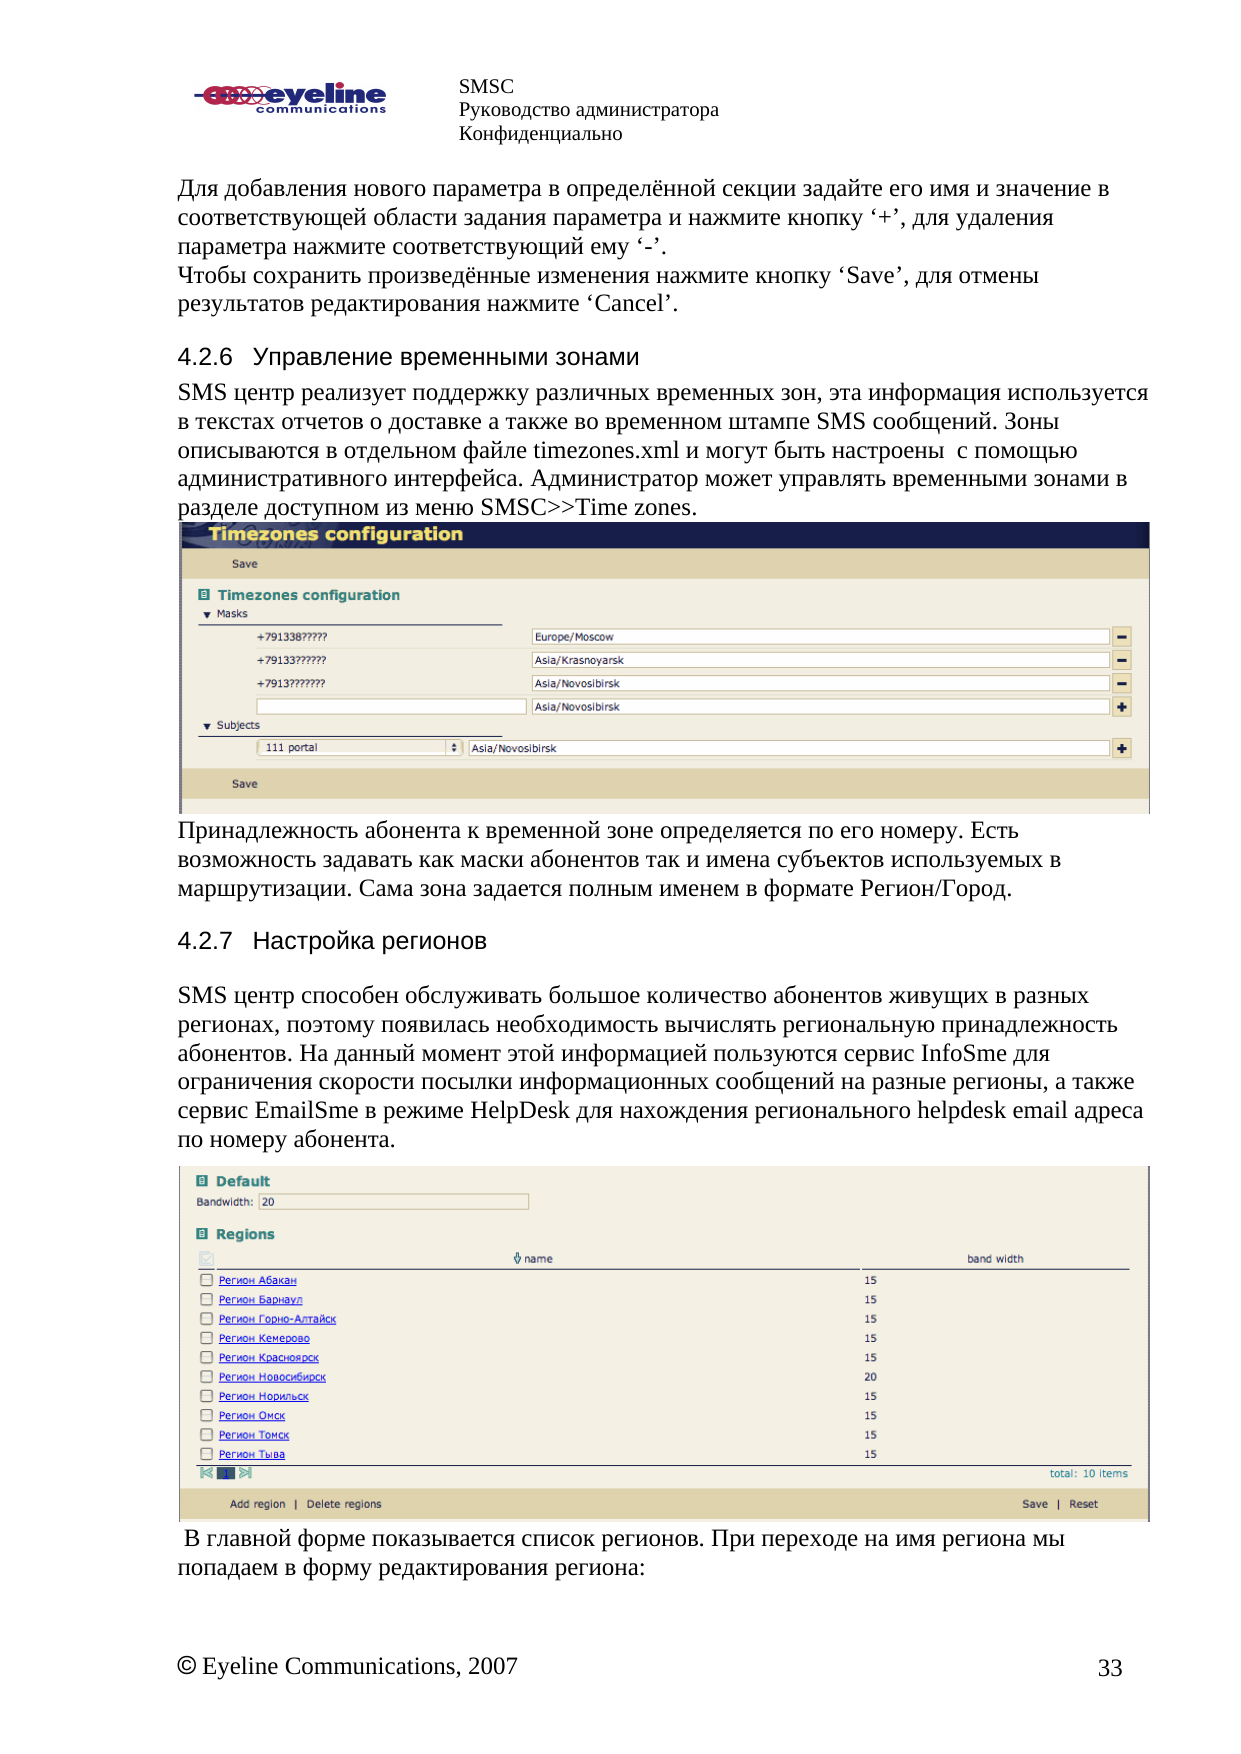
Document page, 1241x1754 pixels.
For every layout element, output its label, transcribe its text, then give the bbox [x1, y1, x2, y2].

subtitle Настройка регионов [177, 926, 1152, 955]
text SMS центр реализует поддержку различных временных зон, эта информация используется в текстах отчетов о доставке а также во временном штампе SMS сообщений. Зоны описываются в отдельном файле timezones.xml и могут быть настроены с помощью административного интерфейса. Администратор может управлять временными зонами в разделе доступном из меню SMSC>>Time zones. [177, 377, 1152, 521]
text Для добавления нового параметра в определённой секции задайте его имя и значение в соответствующей области задания параметра и нажмите кнопку ‘+’, для удаления параметра нажмите соответствующий ему ‘-’. [177, 173, 1152, 260]
subtitle Управление временными зонами [177, 342, 1152, 371]
text В главной форме показывается список регионов. При переходе на имя региона мы попадаем в форму редактирования региона: [177, 1522, 1152, 1581]
picture [179, 1166, 1150, 1522]
text Чтобы сохранить произведённые изменения нажмите кнопку ‘Save’, для отмены результатов редактирования нажмите ‘Cancel’. [177, 260, 1152, 317]
picture [194, 82, 386, 113]
text Принадлежность абонента к временной зоне определяется по его номеру. Есть возможность задавать как маски абонентов так и имена субъектов используемых в маршрутизации. Сама зона задается полным именем в формате Регион/Город. [177, 814, 1152, 901]
picture [179, 522, 1150, 814]
text SMS центр способен обслуживать большое количество абонентов живущих в разных регионах, поэтому появилась необходимость вычислять региональную принадлежность абонентов. На данный момент этой информацией пользуются сервис InfoSme для ограничения скорости посылки информационных сообщений на разные регионы, а также сервис EmailSme в режиме HelpDesk для нахождения регионального helpdesk email адреса по номеру абонента. [177, 980, 1152, 1153]
